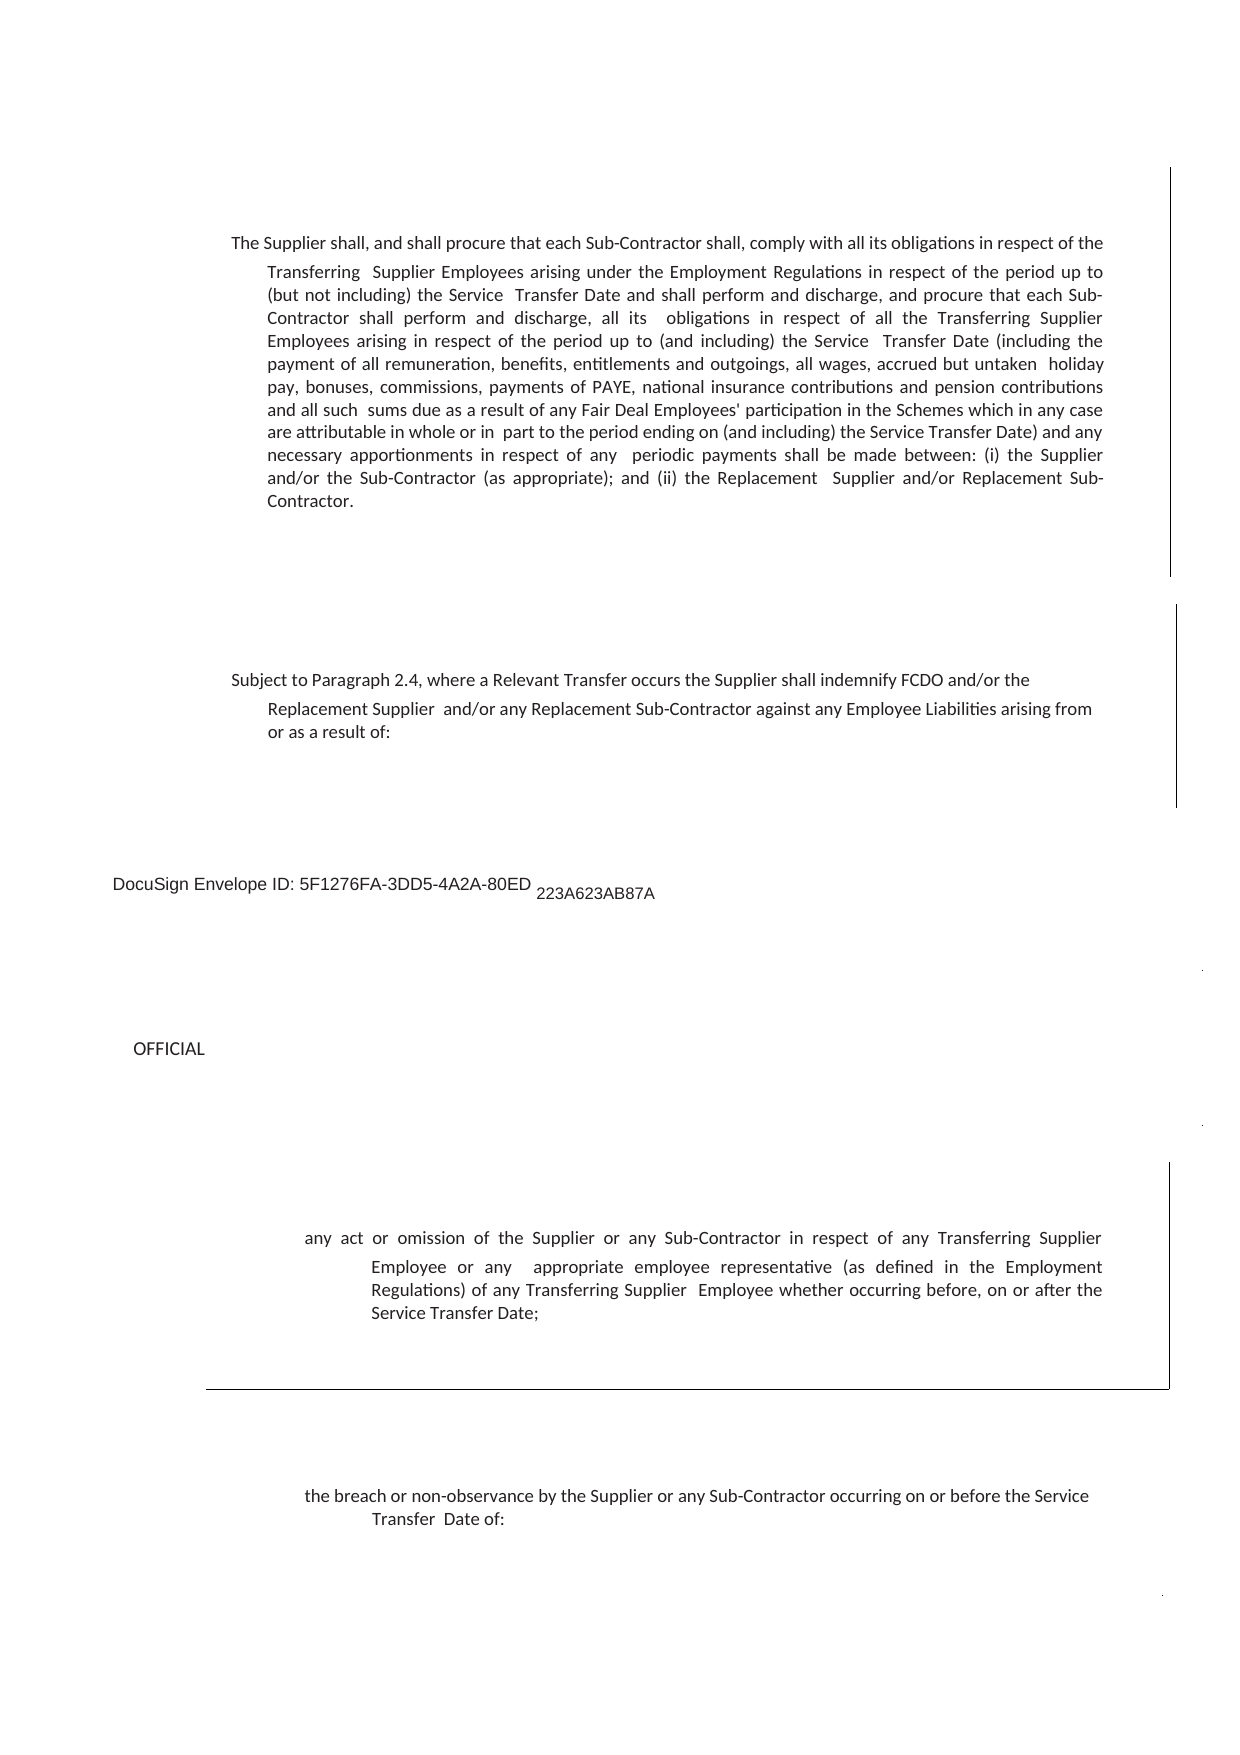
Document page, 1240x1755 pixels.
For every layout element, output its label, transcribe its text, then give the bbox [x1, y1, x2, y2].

text OFFICIAL [69, 972, 1202, 1125]
text DocuSign Envelope ID: 5F1276FA-3DD5-4A2A-80ED 223A623AB87A [49, 810, 1202, 970]
text The Supplier shall, and shall procure that each Sub-Contractor shall, comply with all its obligations in respect of the Transferring Supplier Employees arising under the Employment Regulations in respect of the period up to (but not including) the Service Transfer Date and shall perform and discharge, and procure that each Sub-Contractor shall perform and discharge, all its obligations in respect of all the Transferring Supplier Employees arising in respect of the period up to (and including) the Service Transfer Date (including the payment of all remuneration, benefits, entitlements and outgoings, all wages, accrued but untaken holiday pay, bonuses, commissions, payments of PAYE, national insurance contributions and pension contributions and all such sums due as a result of any Fair Deal Employees' participation in the Schemes which in any case are attributable in whole or in part to the period ending on (and including) the Service Transfer Date) and any necessary apportionments in respect of any periodic payments shall be made between: (i) the Supplier and/or the Sub-Contractor (as appropriate); and (ii) the Replacement Supplier and/or Replacement Sub-Contractor. [148, 168, 1169, 577]
text any act or omission of the Supplier or any Sub-Contractor in respect of any Transferring Supplier Employee or any appropriate employee representative (as defined in the Employment Regulations) of any Transferring Supplier Employee whether occurring before, on or after the Service Transfer Date; [207, 1163, 1168, 1388]
text Subject to Paragraph 2.4, where a Relevant Transfer occurs the Supplier shall indemnify FCDO and/or the Replacement Supplier and/or any Replacement Sub-Contractor against any Employee Liabilities arising from or as a result of: [147, 605, 1175, 808]
text the breach or non-observance by the Supplier or any Sub-Contractor occurring on or before the Service Transfer Date of: [207, 1416, 1162, 1595]
